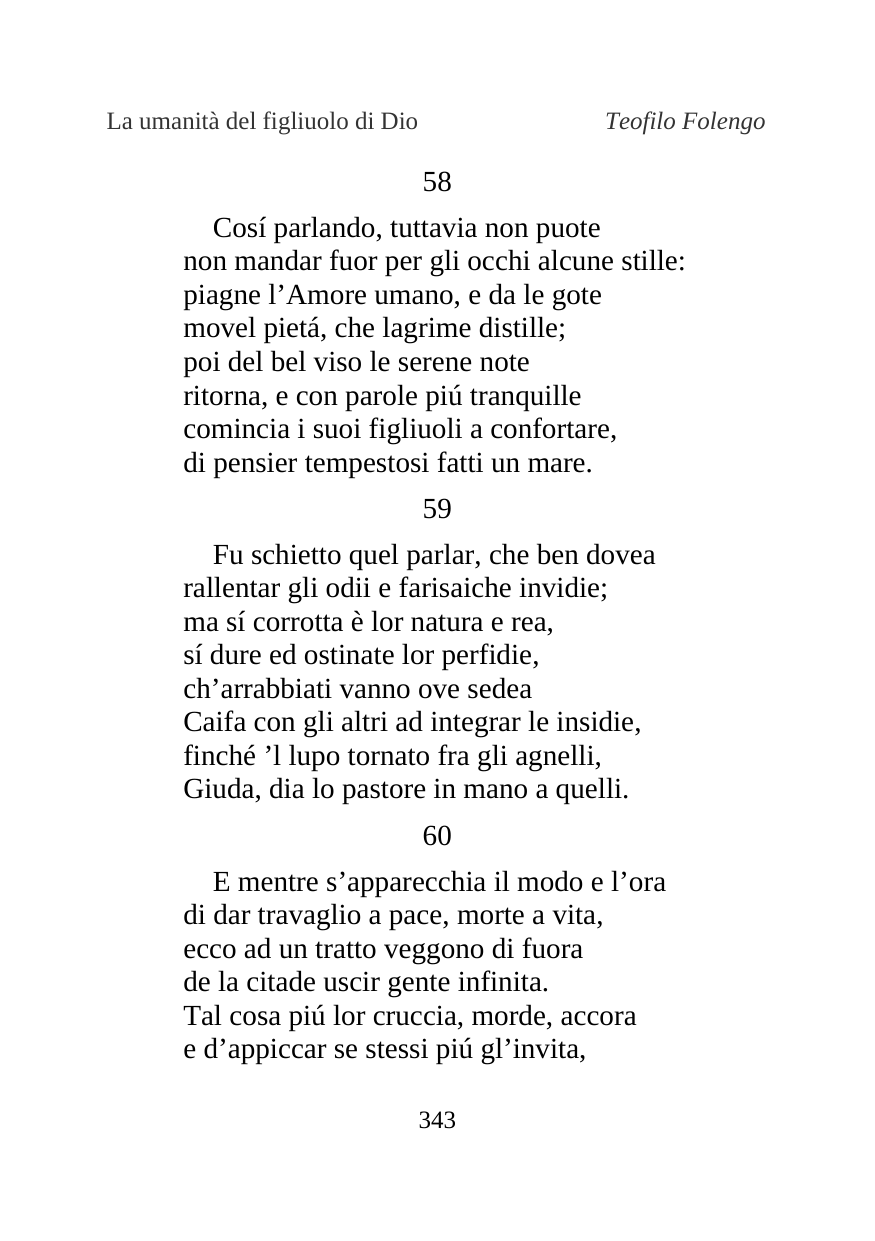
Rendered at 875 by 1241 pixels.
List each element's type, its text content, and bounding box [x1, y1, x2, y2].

text E mentre s’apparecchia il modo e l’ora di dar travaglio a pace, morte a vita, ecco ad un tratto veggono di fuora de la citade uscir gente infinita. Tal cosa piú lor cruccia, morde, accora e d’appiccar se stessi piú gl’invita, [183, 864, 768, 1065]
text Fu schietto quel parlar, che ben dovea rallentar gli odii e farisaiche invidie; ma sí corrotta è lor natura e rea, sí dure ed ostinate lor perfidie, ch’arrabbiati vanno ove sedea Caifa con gli altri ad integrar le insidie, finché ’l lupo tornato fra gli agnelli, Giuda, dia lo pastore in mano a quelli. [183, 537, 768, 805]
text Cosí parlando, tuttavia non puote non mandar fuor per gli occhi alcune stille: piagne l’Amore umano, e da le gote movel pietá, che lagrime distille; poi del bel viso le serene note ritorna, e con parole piú tranquille comincia i suoi figliuoli a confortare, di pensier tempestosi fatti un mare. [183, 210, 768, 478]
text 59 [106, 491, 768, 524]
text 58 [106, 164, 768, 197]
text 60 [106, 818, 768, 851]
